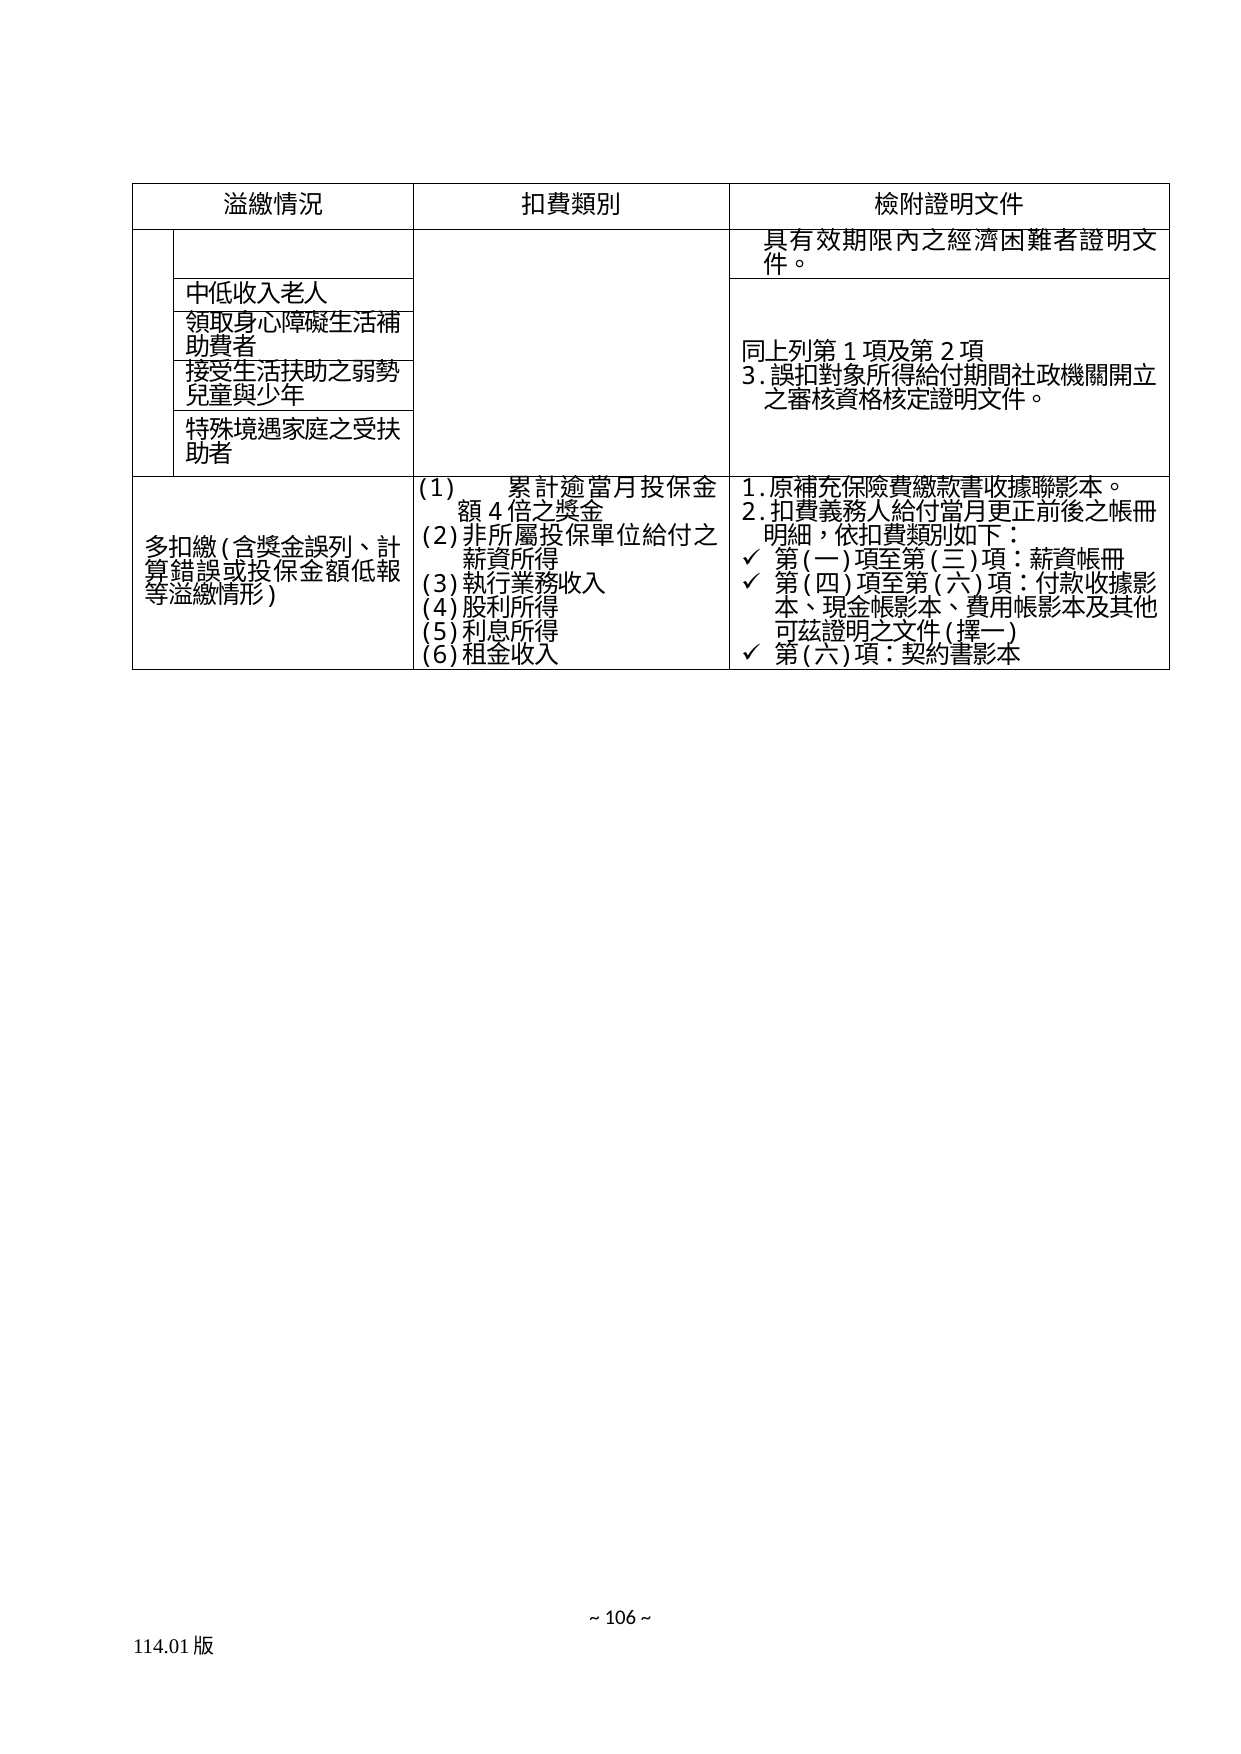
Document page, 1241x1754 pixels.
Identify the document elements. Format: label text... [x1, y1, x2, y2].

table_header 扣費類別 [414, 184, 729, 229]
table_cell 中低收入老人 [174, 279, 413, 311]
table_cell 特殊境遇家庭之受扶助者 [174, 411, 413, 476]
table_header 溢繳情況 [133, 184, 413, 229]
table_header 檢附證明文件 [730, 184, 1169, 229]
table_cell 接受生活扶助之弱勢 兒童與少年 [174, 361, 413, 409]
table_cell 1.原補充保險費繳款書收據聯影本。 2.扣費義務人給付當月更正前後之帳冊明細，依扣費類別如下： 第(一)項至第(三)項：薪資帳冊 第(四)項至第(六)項：付款收據影本、現金帳影本、費用帳影本及其他可茲證明之文件(擇一) 第(六)項：契約書影本 [730, 477, 1169, 669]
table_cell 領取身心障礙生活補助費者 [174, 312, 413, 360]
table_cell 累計逾當月投保金額4倍之獎金 非所屬投保單位給付之薪資所得 執行業務收入 股利所得 利息所得 租金收入 [414, 477, 729, 669]
table_cell [174, 230, 413, 278]
table_cell [133, 230, 173, 476]
table_cell 具有效期限內之經濟困難者證明文件。 [730, 230, 1169, 278]
table_cell [414, 230, 729, 476]
table_cell 同上列第1項及第2項 3.誤扣對象所得給付期間社政機關開立之審核資格核定證明文件。 [730, 279, 1169, 476]
table_cell 多扣繳(含獎金誤列、計算錯誤或投保金額低報等溢繳情形) [133, 477, 413, 669]
